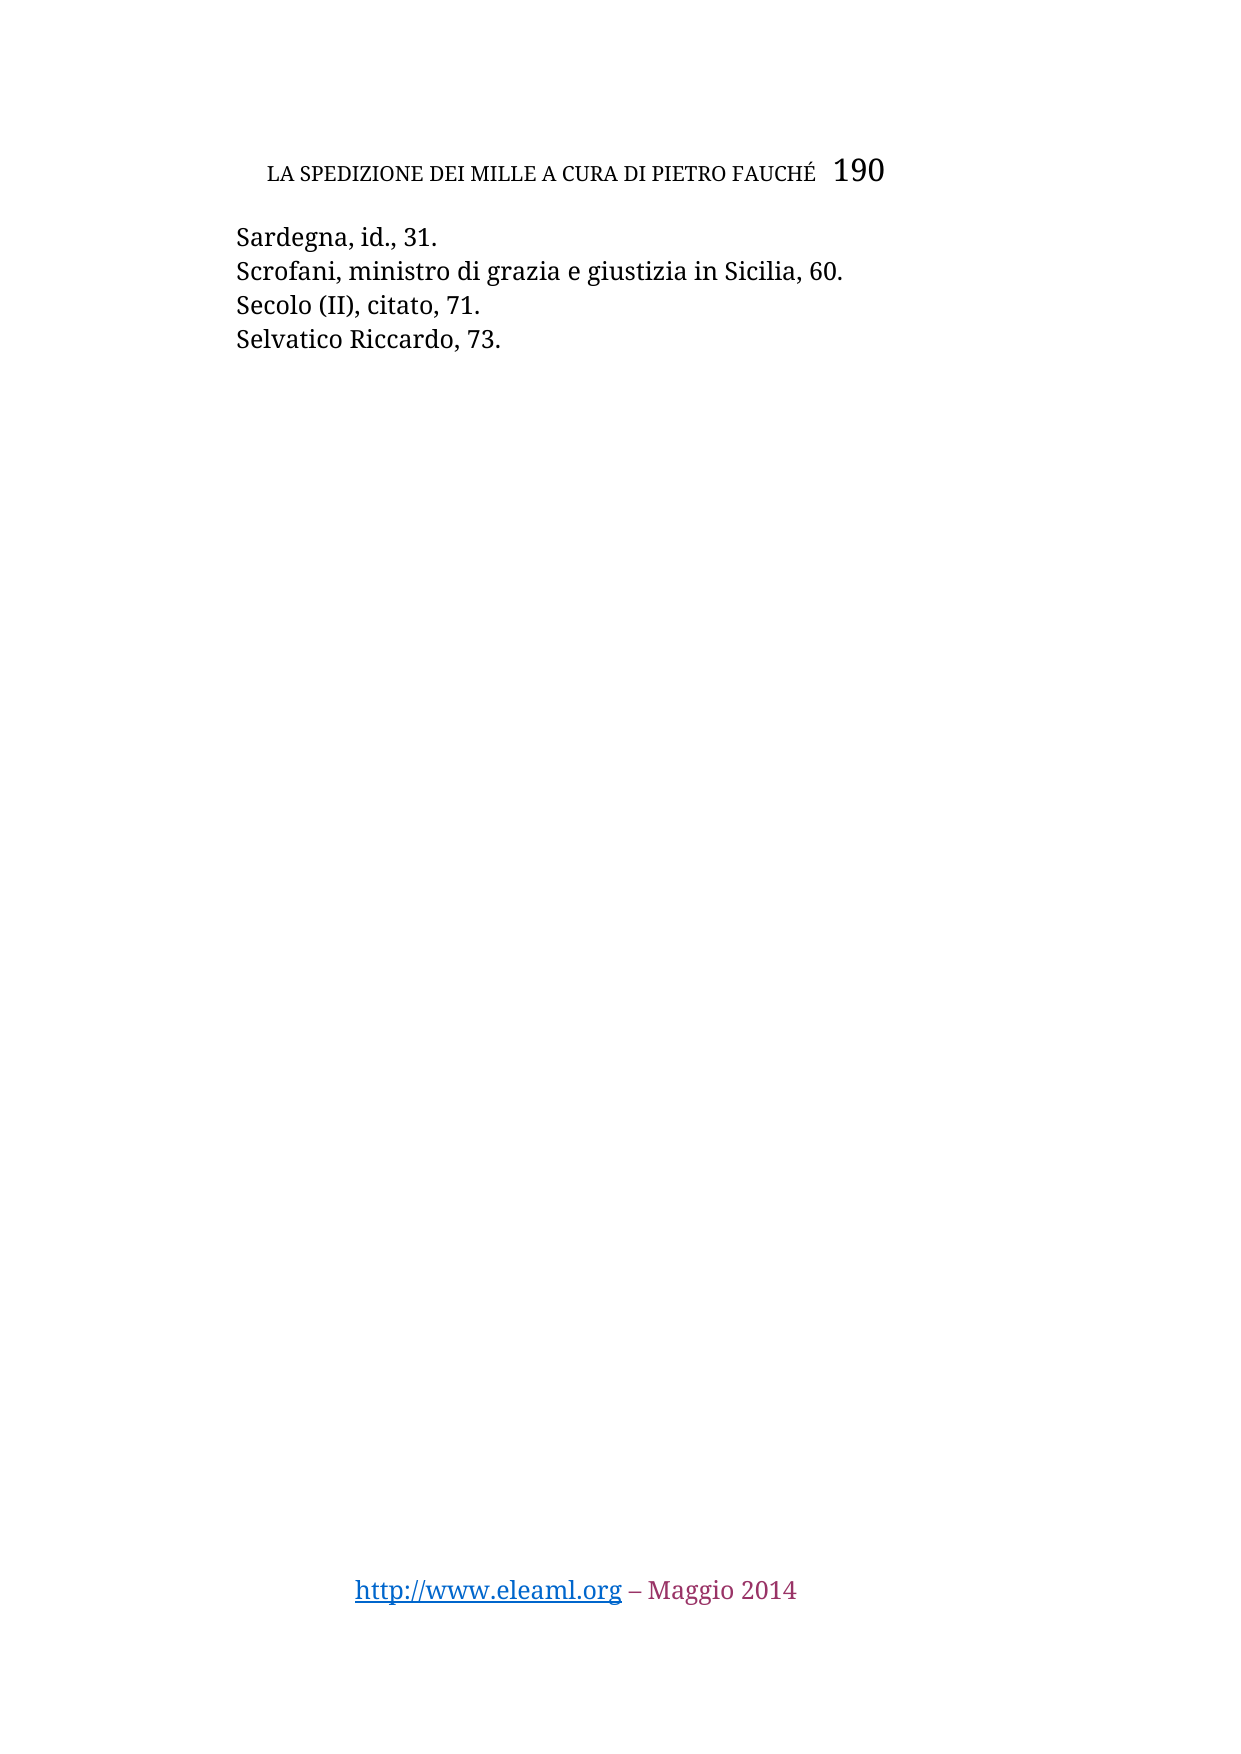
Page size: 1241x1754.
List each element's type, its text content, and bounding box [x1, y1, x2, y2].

text Scrofani, ministro di grazia e giustizia in Sicilia, 60. [207, 254, 945, 288]
text Selvatico Riccardo, 73. [207, 322, 945, 356]
text Secolo (II), citato, 71. [207, 288, 945, 322]
text Sardegna, id., 31. [207, 220, 945, 254]
